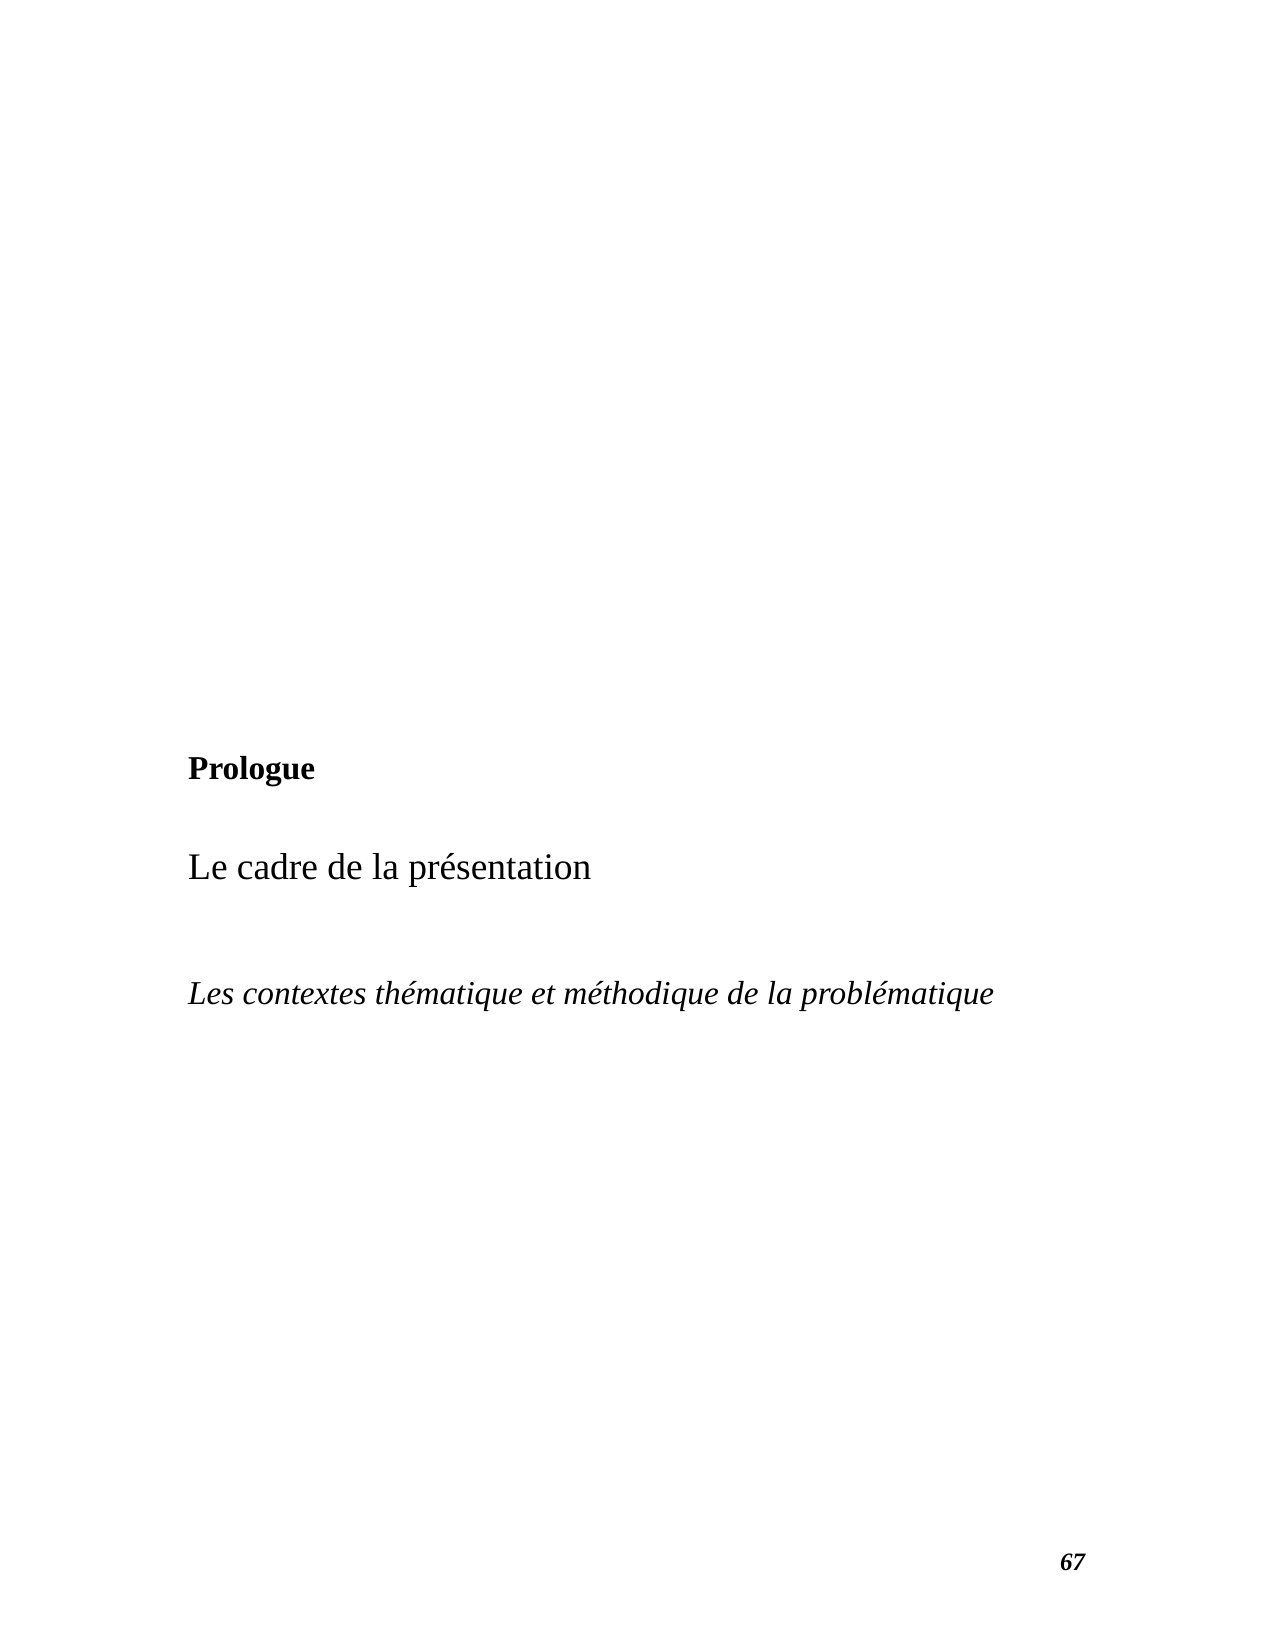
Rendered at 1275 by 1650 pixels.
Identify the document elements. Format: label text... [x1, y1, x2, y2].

text Le cadre de la présentation [188, 844, 1087, 887]
text Prologue [188, 748, 1087, 787]
text Les contextes thématique et méthodique de la problématique [188, 974, 1087, 1012]
